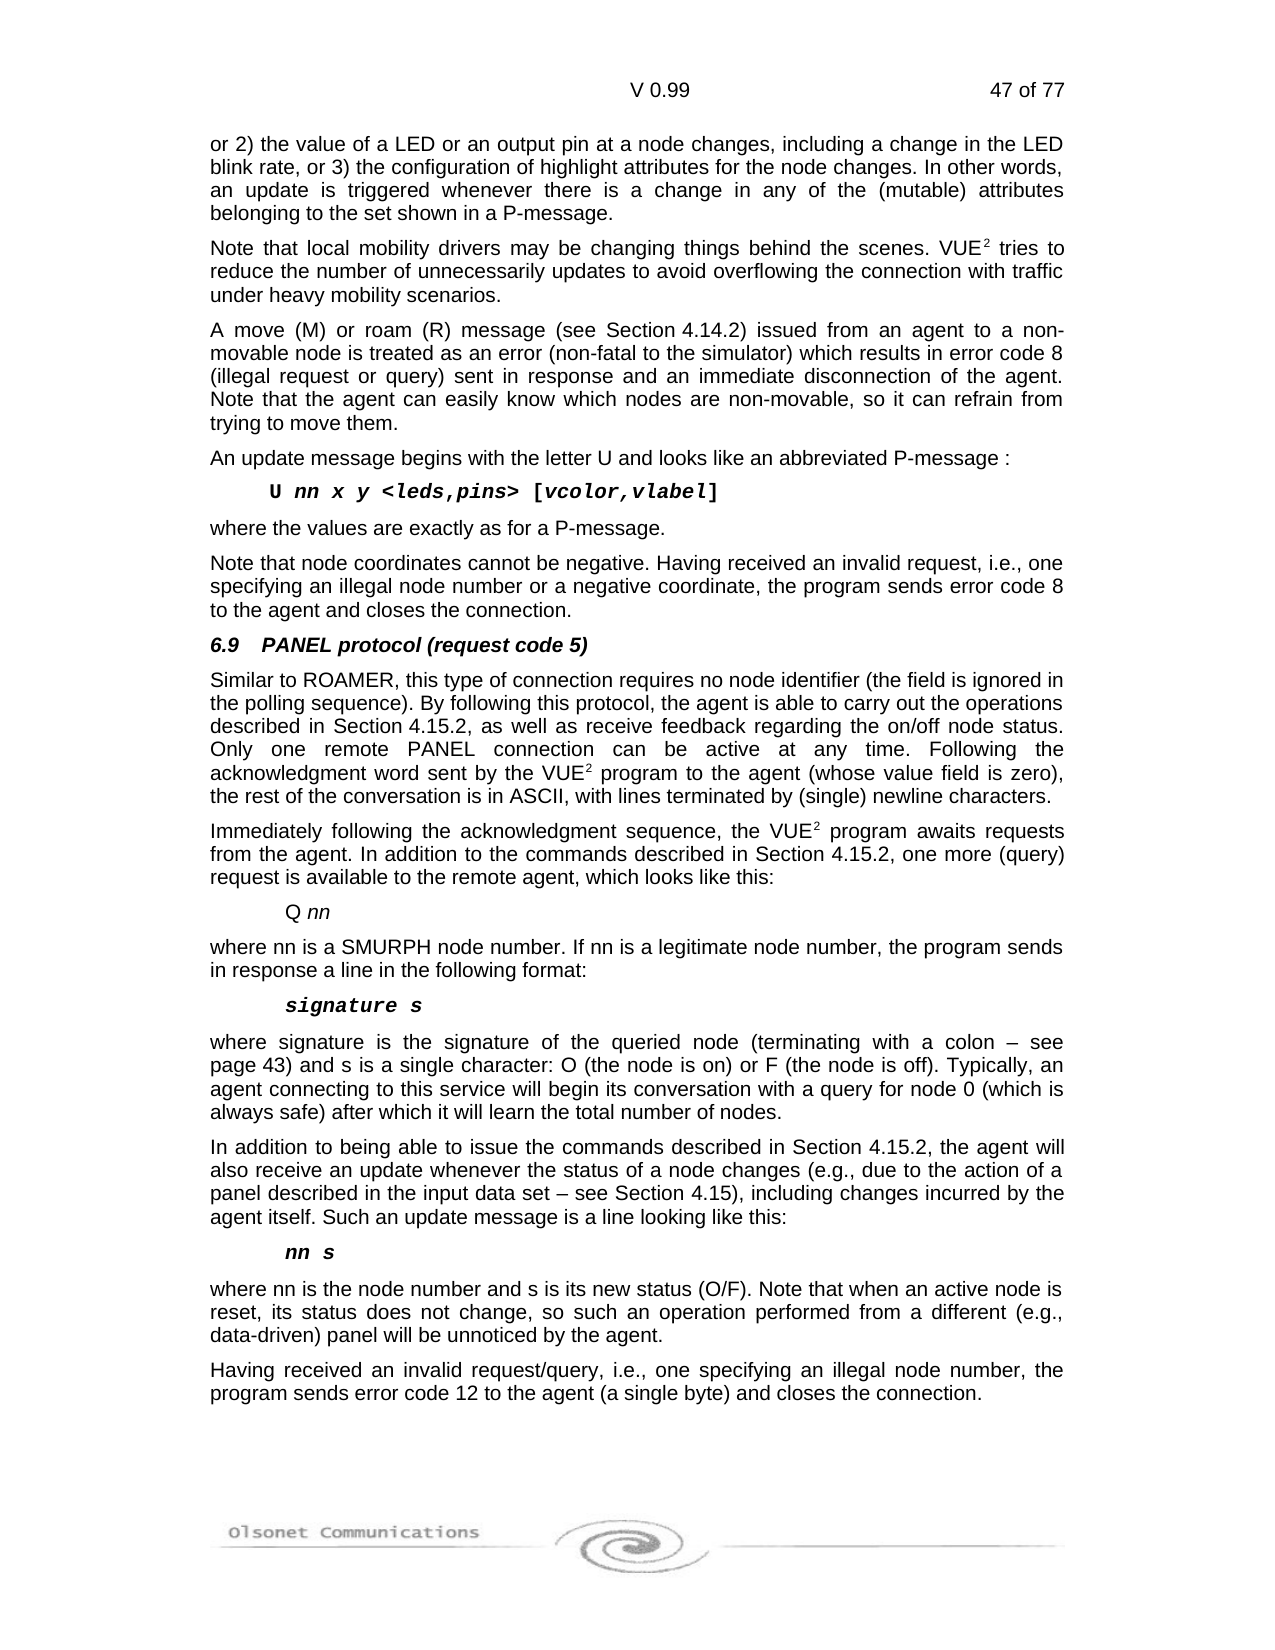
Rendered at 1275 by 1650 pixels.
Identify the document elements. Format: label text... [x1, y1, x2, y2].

text where nn is a SMURPH node number. If nn is a legitimate node number, the program sends in response a line in the following format: [210, 936, 1065, 982]
text Immediately following the acknowledgment sequence, the VUE2 program awaits requests from the agent. In addition to the commands described in Section 4.15.2, one more (query) request is available to the remote agent, which looks like this: [210, 819, 1065, 889]
subtitle PANEL protocol (request code 5) [210, 633, 1065, 656]
text Q nn [210, 901, 1065, 924]
text where signature is the signature of the queried node (terminating with a colon – see page 44) and s is a single character: O (the node is on) or F (the node is off). Typically, an agent connecting to this service will begin its conversation with a query for node 0 (which is always safe) after which it will learn the total number of nodes. [210, 1031, 1065, 1124]
text An update message begins with the letter U and looks like an abbreviated P-message : [210, 446, 1065, 469]
text or 2) the value of a LED or an output pin at a node changes, including a change in the LED blink rate, or 3) the configuration of highlight attributes for the node changes. In other words, an update is triggered whenever there is a change in any of the (mutable) attributes belonging to the set shown in a P-message. [210, 132, 1065, 225]
text Having received an invalid request/query, i.e., one specifying an illegal node number, the program sends error code 12 to the agent (a single byte) and closes the connection. [210, 1358, 1065, 1405]
text signature s [210, 994, 1065, 1019]
text Similar to ROAMER, this type of connection requires no node identifier (the field is ignored in the polling sequence). By following this protocol, the agent is able to carry out the operations described in Section 4.15.2, as well as receive feedback regarding the on/off node status. Only one remote PANEL connection can be active at any time. Following the acknowledgment word sent by the VUE2 program to the agent (whose value field is zero), the rest of the conversation is in ASCII, with lines terminated by (single) newline characters. [210, 668, 1065, 807]
text where the values are exactly as for a P-message. [210, 517, 1065, 540]
text In addition to being able to issue the commands described in Section 4.15.2, the agent will also receive an update whenever the status of a node changes (e.g., due to the action of a panel described in the input data set – see Section 4.15), including changes incurred by the agent itself. Such an update message is a line looking like this: [210, 1136, 1065, 1228]
text Note that local mobility drivers may be changing things behind the scenes. VUE2 tries to reduce the number of unnecessarily updates to avoid overflowing the connection with traffic under heavy mobility scenarios. [210, 237, 1065, 307]
text A move (M) or roam (R) message (see Section 4.14.2) issued from an agent to a non-movable node is treated as an error (non-fatal to the simulator) which results in error code 8 (illegal request or query) sent in response and an immediate disconnection of the agent. Note that the agent can easily know which nodes are non-movable, so it can refrain from trying to move them. [210, 318, 1065, 434]
text Note that node coordinates cannot be negative. Having received an invalid request, i.e., one specifying an illegal node number or a negative coordinate, the program sends error code 8 to the agent and closes the connection. [210, 552, 1065, 621]
text where nn is the node number and s is its new status (O/F). Note that when an active node is reset, its status does not change, so such an operation performed from a different (e.g., data-driven) panel will be unnoticed by the agent. [210, 1277, 1065, 1347]
text nn s [210, 1240, 1065, 1265]
text U nn x y <leds,pins> [vcolor,vlabel] [269, 481, 1065, 505]
picture [210, 1504, 1065, 1596]
